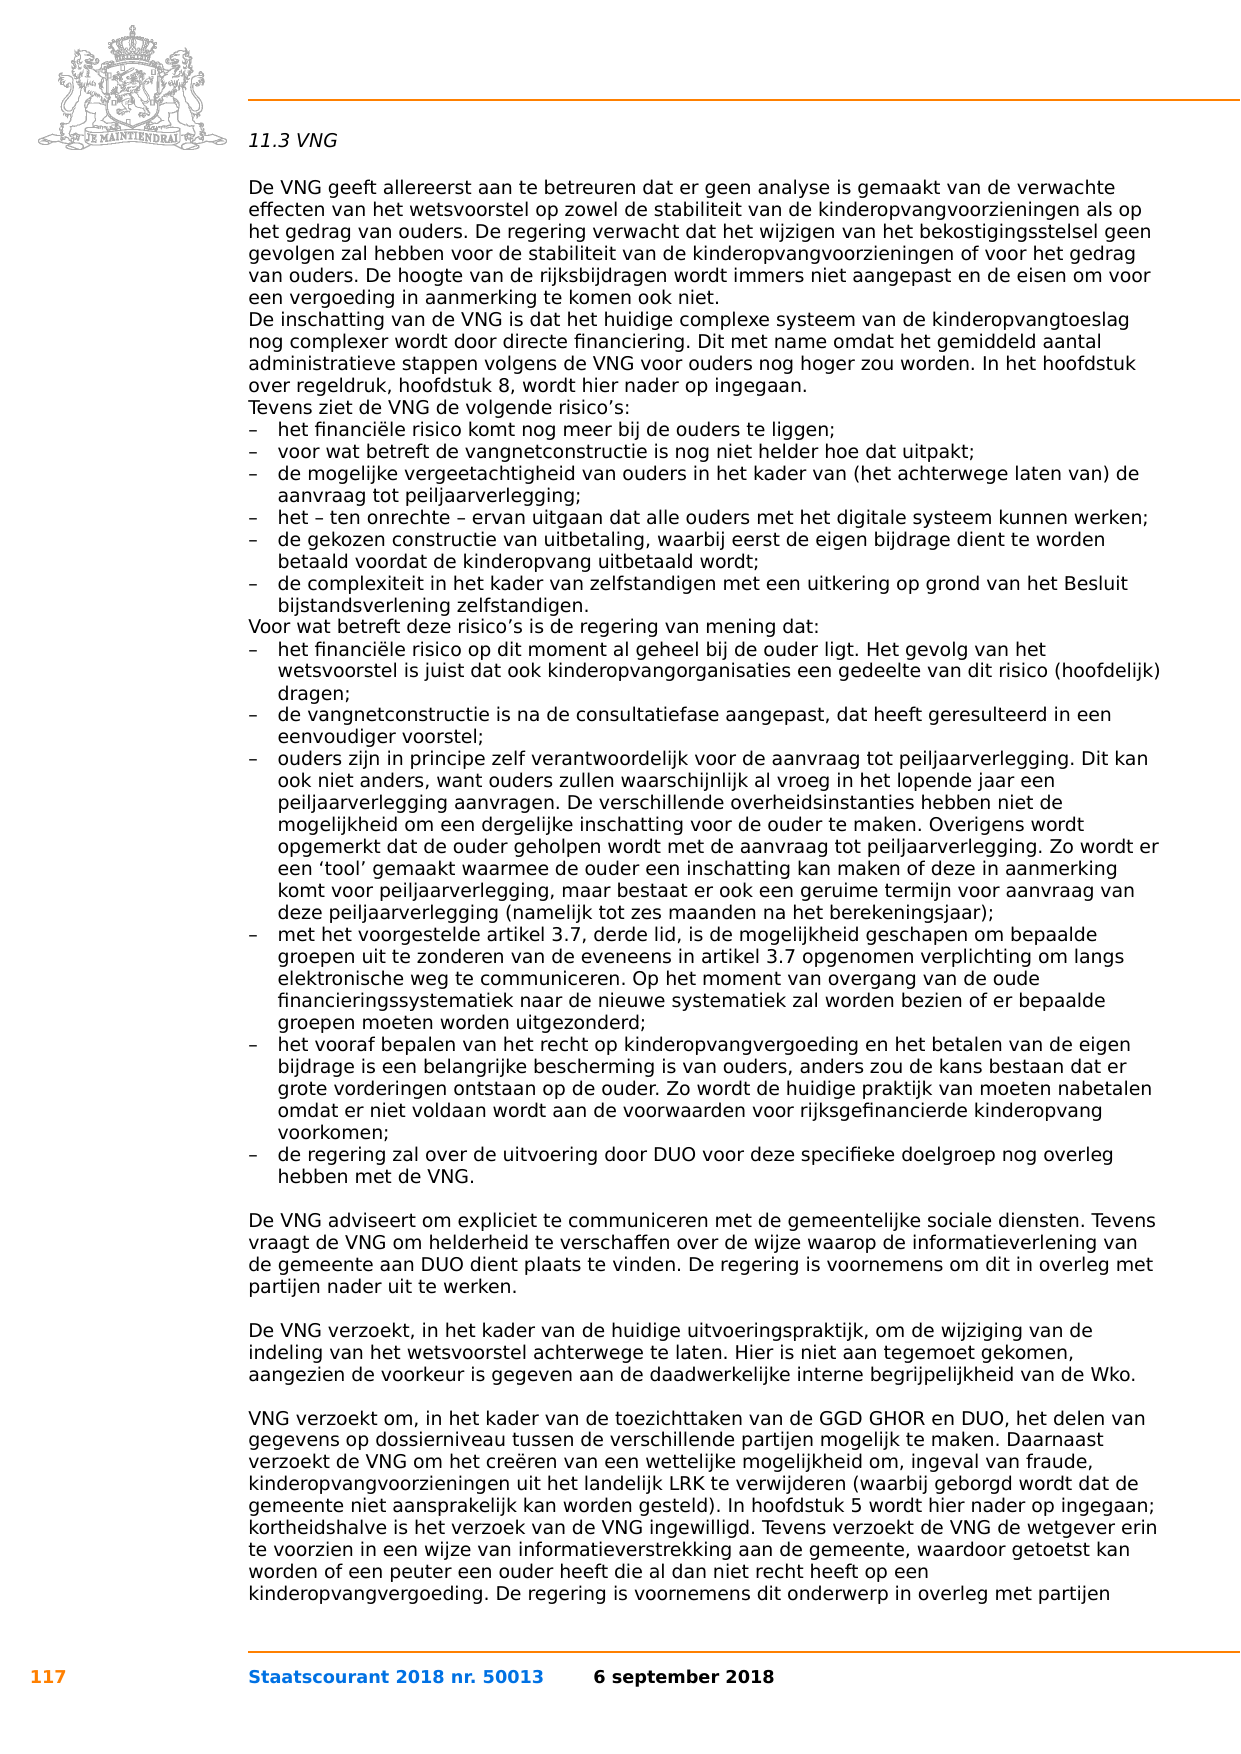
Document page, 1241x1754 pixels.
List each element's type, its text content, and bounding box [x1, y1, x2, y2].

text – de mogelijke vergeetachtigheid van ouders in het kader van (het achterwege laten van) de aanvraag tot peiljaarverlegging; [248, 463, 1163, 507]
text Tevens ziet de VNG de volgende risico’s: [248, 397, 1163, 419]
text De VNG geeft allereerst aan te betreuren dat er geen analyse is gemaakt van de verwachte effecten van het wetsvoorstel op zowel de stabiliteit van de kinderopvangvoorzieningen als op het gedrag van ouders. De regering verwacht dat het wijzigen van het bekostigingsstelsel geen gevolgen zal hebben voor de stabiliteit van de kinderopvangvoorzieningen of voor het gedrag van ouders. De hoogte van de rijksbijdragen wordt immers niet aangepast en de eisen om voor een vergoeding in aanmerking te komen ook niet. [248, 177, 1163, 309]
text – ouders zijn in principe zelf verantwoordelijk voor de aanvraag tot peiljaarverlegging. Dit kan ook niet anders, want ouders zullen waarschijnlijk al vroeg in het lopende jaar een peiljaarverlegging aanvragen. De verschillende overheidsinstanties hebben niet de mogelijkheid om een dergelijke inschatting voor de ouder te maken. Overigens wordt opgemerkt dat de ouder geholpen wordt met de aanvraag tot peiljaarverlegging. Zo wordt er een ‘tool’ gemaakt waarmee de ouder een inschatting kan maken of deze in aanmerking komt voor peiljaarverlegging, maar bestaat er ook een geruime termijn voor aanvraag van deze peiljaarverlegging (namelijk tot zes maanden na het berekeningsjaar); [248, 748, 1163, 924]
text – de regering zal over de uitvoering door DUO voor deze specifieke doelgroep nog overleg hebben met de VNG. [248, 1144, 1163, 1188]
text – met het voorgestelde artikel 3.7, derde lid, is de mogelijkheid geschapen om bepaalde groepen uit te zonderen van de eveneens in artikel 3.7 opgenomen verplichting om langs elektronische weg te communiceren. Op het moment van overgang van de oude financieringssystematiek naar de nieuwe systematiek zal worden bezien of er bepaalde groepen moeten worden uitgezonderd; [248, 924, 1163, 1034]
text De inschatting van de VNG is dat het huidige complexe systeem van de kinderopvangtoeslag nog complexer wordt door directe financiering. Dit met name omdat het gemiddeld aantal administratieve stappen volgens de VNG voor ouders nog hoger zou worden. In het hoofdstuk over regeldruk, hoofdstuk 8, wordt hier nader op ingegaan. [248, 309, 1163, 397]
text De VNG verzoekt, in het kader van de huidige uitvoeringspraktijk, om de wijziging van de indeling van het wetsvoorstel achterwege te laten. Hier is niet aan tegemoet gekomen, aangezien de voorkeur is gegeven aan de daadwerkelijke interne begrijpelijkheid van de Wko. [248, 1319, 1163, 1386]
picture [38, 25, 227, 150]
text – het financiële risico op dit moment al geheel bij de ouder ligt. Het gevolg van het wetsvoorstel is juist dat ook kinderopvangorganisaties een gedeelte van dit risico (hoofdelijk) dragen; [248, 638, 1163, 704]
text – de complexiteit in het kader van zelfstandigen met een uitkering op grond van het Besluit bijstandsverlening zelfstandigen. [248, 572, 1163, 616]
text – voor wat betreft de vangnetconstructie is nog niet helder hoe dat uitpakt; [248, 441, 1163, 463]
subtitle 11.3 VNG [248, 130, 1163, 152]
text De VNG adviseert om expliciet te communiceren met de gemeentelijke sociale diensten. Tevens vraagt de VNG om helderheid te verschaffen over de wijze waarop de informatieverlening van de gemeente aan DUO dient plaats te vinden. De regering is voornemens om dit in overleg met partijen nader uit te werken. [248, 1210, 1163, 1298]
text – de vangnetconstructie is na de consultatiefase aangepast, dat heeft geresulteerd in een eenvoudiger voorstel; [248, 704, 1163, 748]
text Voor wat betreft deze risico’s is de regering van mening dat: [248, 616, 1163, 638]
text – de gekozen constructie van uitbetaling, waarbij eerst de eigen bijdrage dient te worden betaald voordat de kinderopvang uitbetaald wordt; [248, 528, 1163, 572]
text – het financiële risico komt nog meer bij de ouders te liggen; [248, 419, 1163, 441]
text VNG verzoekt om, in het kader van de toezichttaken van de GGD GHOR en DUO, het delen van gegevens op dossierniveau tussen de verschillende partijen mogelijk te maken. Daarnaast verzoekt de VNG om het creëren van een wettelijke mogelijkheid om, ingeval van fraude, kinderopvangvoorzieningen uit het landelijk LRK te verwijderen (waarbij geborgd wordt dat de gemeente niet aansprakelijk kan worden gesteld). In hoofdstuk 5 wordt hier nader op ingegaan; kortheidshalve is het verzoek van de VNG ingewilligd. Tevens verzoekt de VNG de wetgever erin te voorzien in een wijze van informatieverstrekking aan de gemeente, waardoor getoetst kan worden of een peuter een ouder heeft die al dan niet recht heeft op een kinderopvangvergoeding. De regering is voornemens dit onderwerp in overleg met partijen [248, 1407, 1163, 1605]
text – het – ten onrechte – ervan uitgaan dat alle ouders met het digitale systeem kunnen werken; [248, 507, 1163, 528]
text – het vooraf bepalen van het recht op kinderopvangvergoeding en het betalen van de eigen bijdrage is een belangrijke bescherming is van ouders, anders zou de kans bestaan dat er grote vorderingen ontstaan op de ouder. Zo wordt de huidige praktijk van moeten nabetalen omdat er niet voldaan wordt aan de voorwaarden voor rijksgefinancierde kinderopvang voorkomen; [248, 1034, 1163, 1144]
